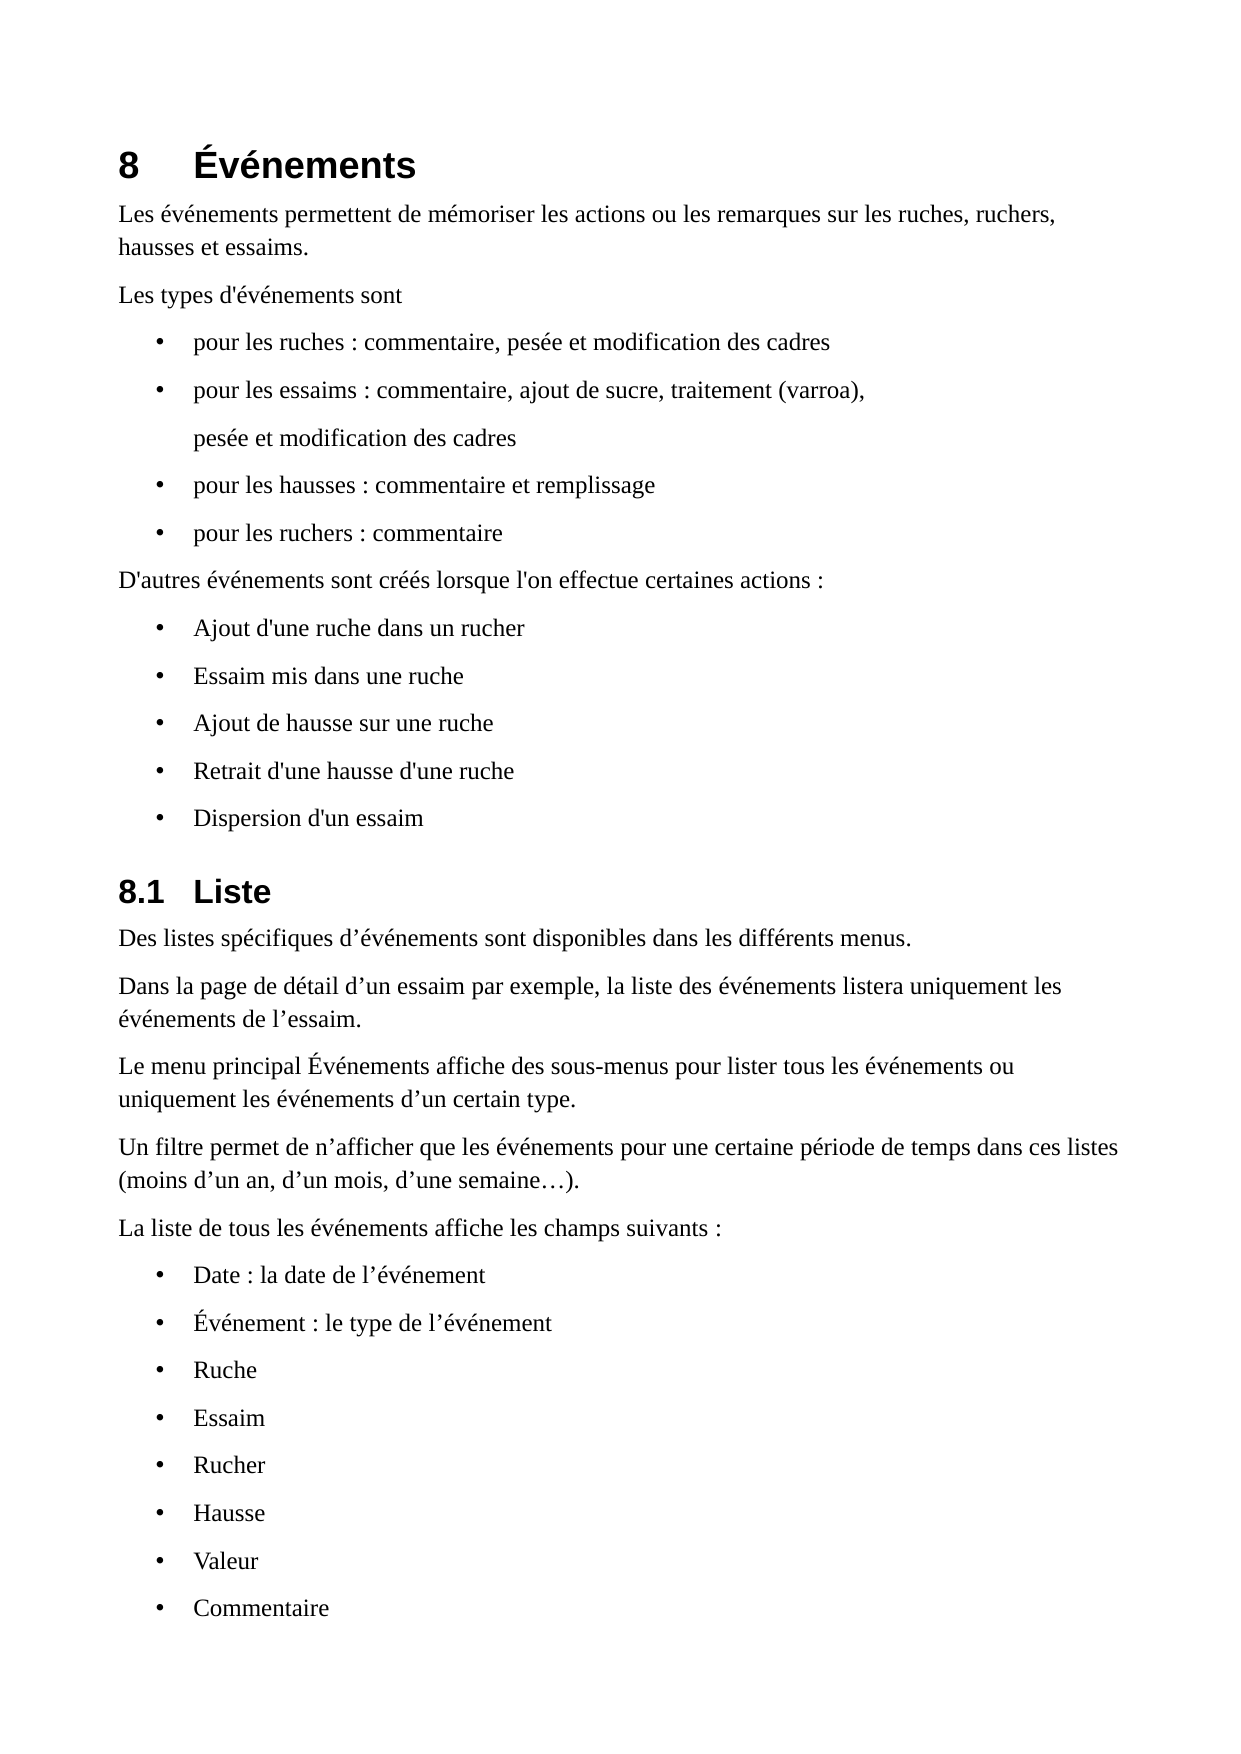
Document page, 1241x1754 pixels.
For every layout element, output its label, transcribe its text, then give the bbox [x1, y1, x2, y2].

text Un filtre permet de n’afficher que les événements pour une certaine période de temps dans ces listes (moins d’un an, d’un mois, d’une semaine…). [118, 1132, 1122, 1194]
list pour les ruchers : commentaire [156, 518, 1122, 547]
text La liste de tous les événements affiche les champs suivants : [118, 1213, 1122, 1241]
text Les types d'événements sont [118, 280, 1122, 309]
subtitle Liste [118, 872, 1122, 911]
list Date : la date de l’événement [156, 1260, 1122, 1289]
list Ajout d'une ruche dans un rucher [156, 613, 1122, 642]
text Dans la page de détail d’un essaim par exemple, la liste des événements listera uniquement les événements de l’essaim. [118, 971, 1122, 1032]
list Retrait d'une hausse d'une ruche [156, 756, 1122, 785]
text D'autres événements sont créés lorsque l'on effectue certaines actions : [118, 566, 1122, 594]
list pour les ruches : commentaire, pesée et modification des cadres [156, 327, 1122, 356]
list pour les essaims : commentaire, ajout de sucre, traitement (varroa), [156, 375, 1122, 404]
text Des listes spécifiques d’événements sont disponibles dans les différents menus. [118, 923, 1122, 952]
list Essaim [156, 1403, 1122, 1432]
subtitle Événements [118, 143, 1122, 187]
text pesée et modification des cadres [193, 423, 1122, 451]
list Rucher [156, 1451, 1122, 1479]
list Événement : le type de l’événement [156, 1308, 1122, 1337]
list Valeur [156, 1546, 1122, 1574]
list Ruche [156, 1355, 1122, 1384]
list Commentaire [156, 1593, 1122, 1622]
text Les événements permettent de mémoriser les actions ou les remarques sur les ruches, ruchers, hausses et essaims. [118, 199, 1122, 261]
list pour les hausses : commentaire et remplissage [156, 470, 1122, 499]
text Le menu principal Événements affiche des sous-menus pour lister tous les événements ou uniquement les événements d’un certain type. [118, 1051, 1122, 1113]
list Essaim mis dans une ruche [156, 661, 1122, 689]
list Ajout de hausse sur une ruche [156, 708, 1122, 737]
list Hausse [156, 1498, 1122, 1527]
list Dispersion d'un essaim [156, 803, 1122, 832]
